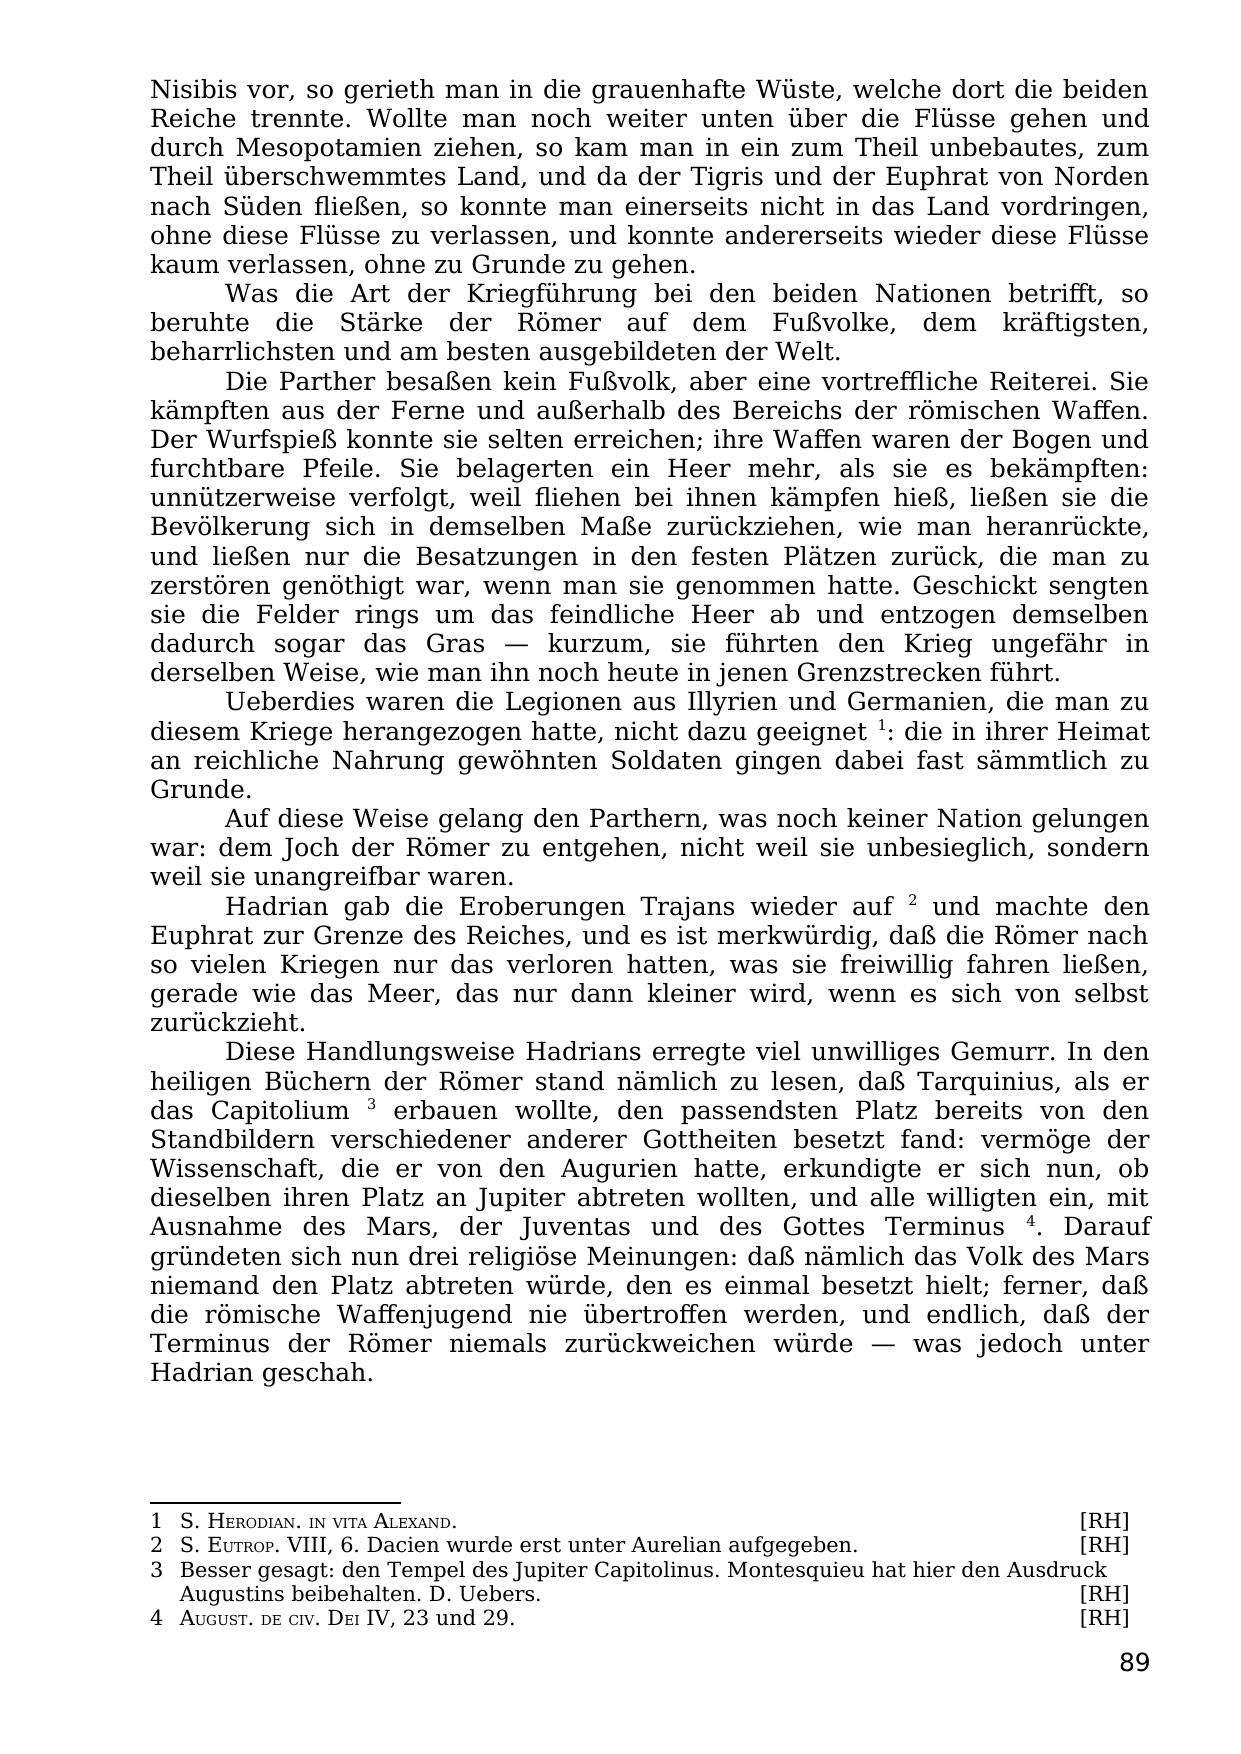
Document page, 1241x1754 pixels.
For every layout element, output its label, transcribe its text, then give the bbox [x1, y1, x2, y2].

text S. Herodian. in vita Alexand. [RH] [150, 1509, 1151, 1533]
text S. Eutrop. VIII, 6. Dacien wurde erst unter Aurelian aufgegeben. [RH] [150, 1533, 1151, 1558]
text Ueberdies waren die Legionen aus Illyrien und Germanien, die man zu diesem Kriege herangezogen hatte, nicht dazu geeignet : die in ihrer Heimat an reichliche Nahrung gewöhnten Soldaten gingen dabei fast sämmtlich zu Grunde. [150, 687, 1151, 804]
text Besser gesagt: den Tempel des Jupiter Capitolinus. Montesquieu hat hier den Ausdruck Augustins beibehalten. D. Uebers. [RH] [150, 1558, 1151, 1606]
text Die Parther besaßen kein Fußvolk, aber eine vortreffliche Reiterei. Sie kämpften aus der Ferne und außerhalb des Bereichs der römischen Waffen. Der Wurfspieß konnte sie selten erreichen; ihre Waffen waren der Bogen und furchtbare Pfeile. Sie belagerten ein Heer mehr, als sie es bekämpften: unnützerweise verfolgt, weil fliehen bei ihnen kämpfen hieß, ließen sie die Bevölkerung sich in demselben Maße zurückziehen, wie man heranrückte, und ließen nur die Besatzungen in den festen Plätzen zurück, die man zu zerstören genöthigt war, wenn man sie genommen hatte. Geschickt sengten sie die Felder rings um das feindliche Heer ab und entzogen demselben dadurch sogar das Gras — kurzum, sie führten den Krieg ungefähr in derselben Weise, wie man ihn noch heute in jenen Grenzstrecken führt. [150, 367, 1151, 687]
text Auf diese Weise gelang den Parthern, was noch keiner Nation gelungen war: dem Joch der Römer zu entgehen, nicht weil sie unbesieglich, sondern weil sie unangreifbar waren. [150, 804, 1151, 892]
text Hadrian gab die Eroberungen Trajans wieder auf und machte den Euphrat zur Grenze des Reiches, und es ist merkwürdig, daß die Römer nach so vielen Kriegen nur das verloren hatten, was sie freiwillig fahren ließen, gerade wie das Meer, das nur dann kleiner wird, wenn es sich von selbst zurückzieht. [150, 892, 1151, 1037]
text August. de civ. Dei IV, 23 und 29. [RH] [150, 1606, 1151, 1631]
text Was die Art der Kriegführung bei den beiden Nationen betrifft, so beruhte die Stärke der Römer auf dem Fußvolke, dem kräftigsten, beharrlichsten und am besten ausgebildeten der Welt. [150, 279, 1151, 367]
text Nisibis vor, so gerieth man in die grauenhafte Wüste, welche dort die beiden Reiche trennte. Wollte man noch weiter unten über die Flüsse gehen und durch Mesopotamien ziehen, so kam man in ein zum Theil unbebautes, zum Theil überschwemmtes Land, und da der Tigris und der Euphrat von Norden nach Süden fließen, so konnte man einerseits nicht in das Land vordringen, ohne diese Flüsse zu verlassen, und konnte andererseits wieder diese Flüsse kaum verlassen, ohne zu Grunde zu gehen. [150, 75, 1151, 279]
text Diese Handlungsweise Hadrians erregte viel unwilliges Gemurr. In den heiligen Büchern der Römer stand nämlich zu lesen, daß Tarquinius, als er das Capitolium erbauen wollte, den passendsten Platz bereits von den Standbildern verschiedener anderer Gottheiten besetzt fand: vermöge der Wissenschaft, die er von den Augurien hatte, erkundigte er sich nun, ob dieselben ihren Platz an Jupiter abtreten wollten, und alle willigten ein, mit Ausnahme des Mars, der Juventas und des Gottes Terminus . Darauf gründeten sich nun drei religiöse Meinungen: daß nämlich das Volk des Mars niemand den Platz abtreten würde, den es einmal besetzt hielt; ferner, daß die römische Waffenjugend nie übertroffen werden, und endlich, daß der Terminus der Römer niemals zurückweichen würde — was jedoch unter Hadrian geschah. [150, 1037, 1151, 1387]
